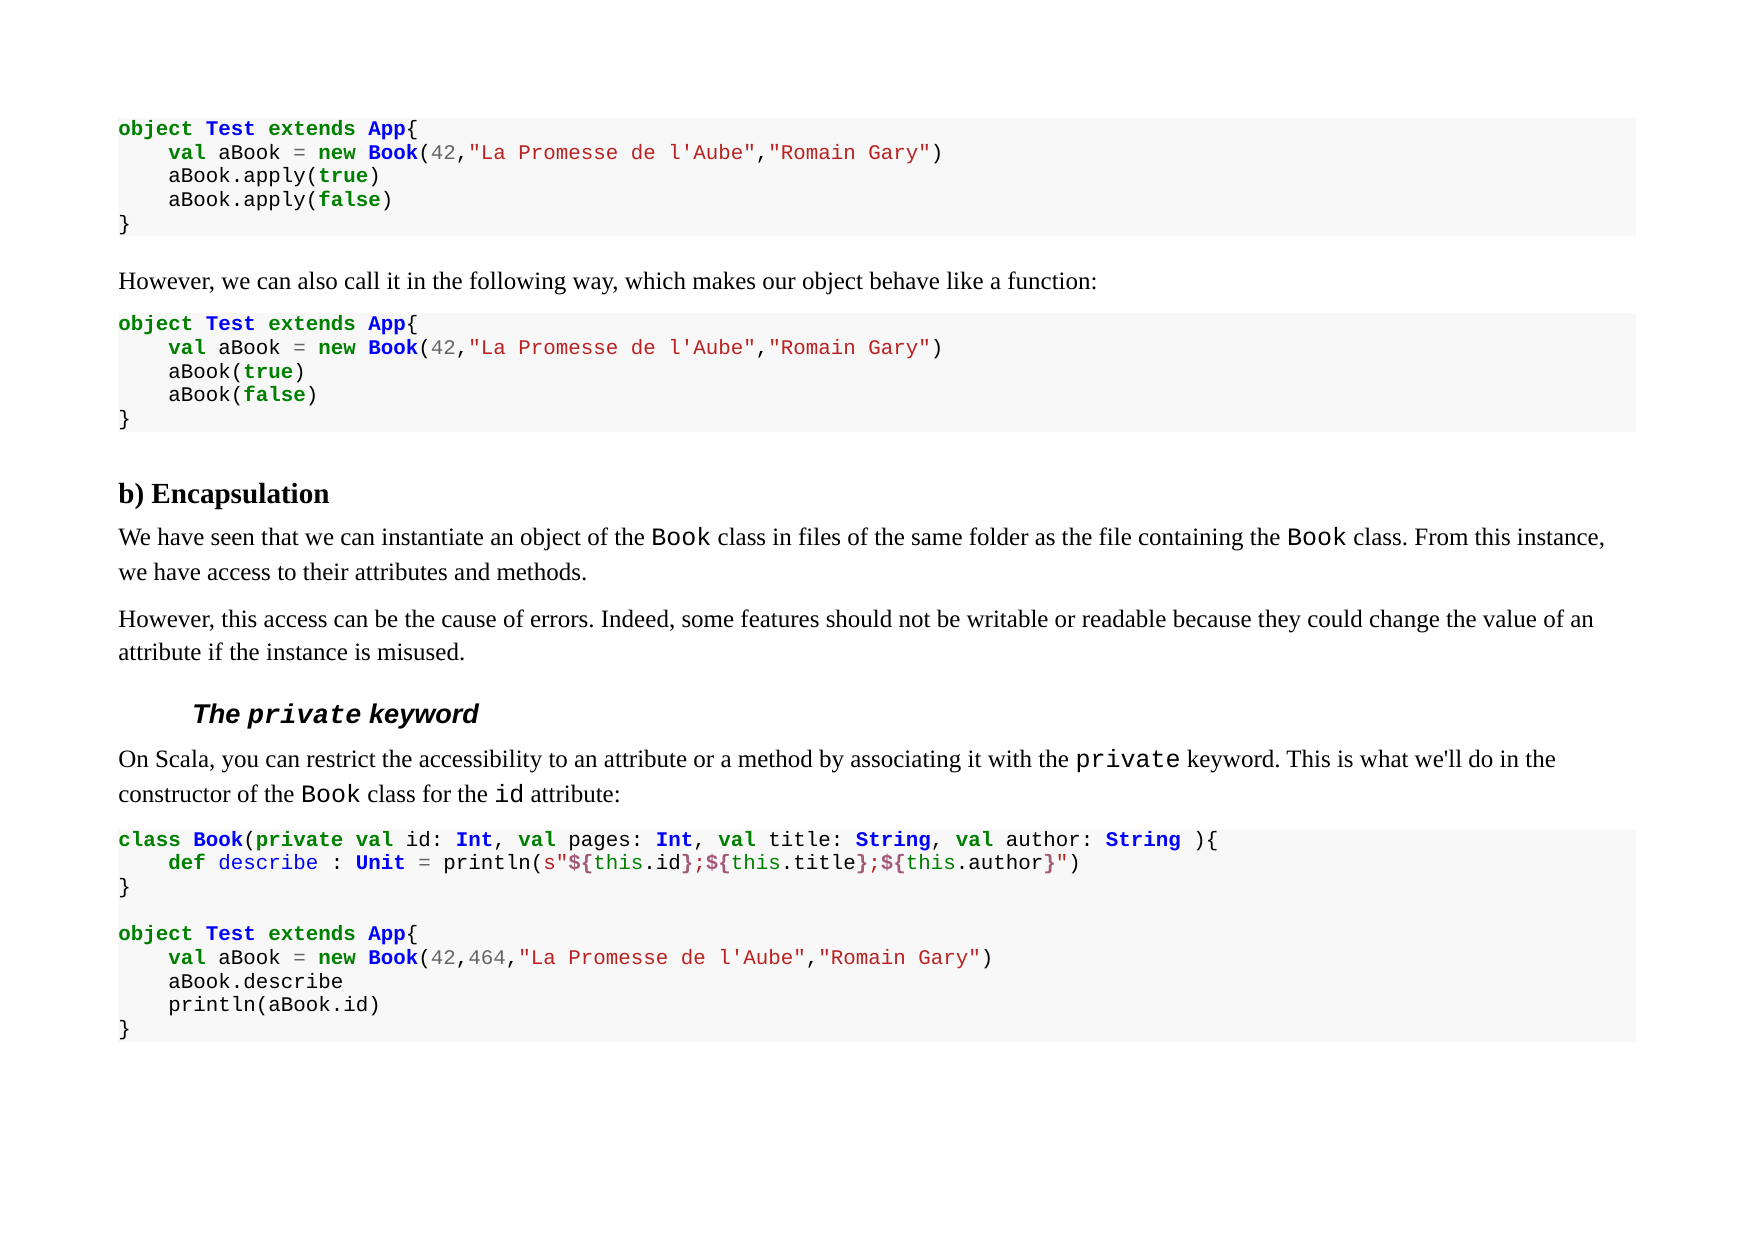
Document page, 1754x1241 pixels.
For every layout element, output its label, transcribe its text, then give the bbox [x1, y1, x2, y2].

text } [118, 876, 1636, 900]
text aBook.apply(true) [118, 165, 1636, 189]
text aBook(false) [118, 384, 1636, 408]
text val aBook = new Book(42,464,"La Promesse de l'Aube","Romain Gary") [118, 947, 1636, 971]
text class Book(private val id: Int, val pages: Int, val title: String, val author: String ){ [118, 829, 1636, 852]
text println(aBook.id) [118, 994, 1636, 1018]
text However, we can also call it in the following way, which makes our object behave like a function: [118, 266, 1636, 294]
text val aBook = new Book(42,"La Promesse de l'Aube","Romain Gary") [118, 337, 1636, 361]
text def describe : Unit = println(s"${this.id};${this.title};${this.author}") [118, 852, 1636, 876]
text } [118, 1018, 1636, 1042]
text object Test extends App{ [118, 923, 1636, 947]
text aBook(true) [118, 361, 1636, 384]
text object Test extends App{ [118, 313, 1636, 337]
text aBook.describe [118, 971, 1636, 994]
subtitle The private keyword [118, 698, 1636, 731]
text } [118, 408, 1636, 432]
text aBook.apply(false) [118, 189, 1636, 213]
text However, this access can be the cause of errors. Indeed, some features should not be writable or readable because they could change the value of an attribute if the instance is misused. [118, 604, 1636, 666]
text val aBook = new Book(42,"La Promesse de l'Aube","Romain Gary") [118, 142, 1636, 165]
text We have seen that we can instantiate an object of the Book class in files of the same folder as the file containing the Book class. From this instance, we have access to their attributes and methods. [118, 522, 1636, 586]
subtitle b) Encapsulation [118, 476, 1636, 509]
text On Scala, you can restrict the accessibility to an attribute or a method by associating it with the private keyword. This is what we'll do in the constructor of the Book class for the id attribute: [118, 744, 1636, 809]
text } [118, 213, 1636, 236]
text object Test extends App{ [118, 118, 1636, 142]
